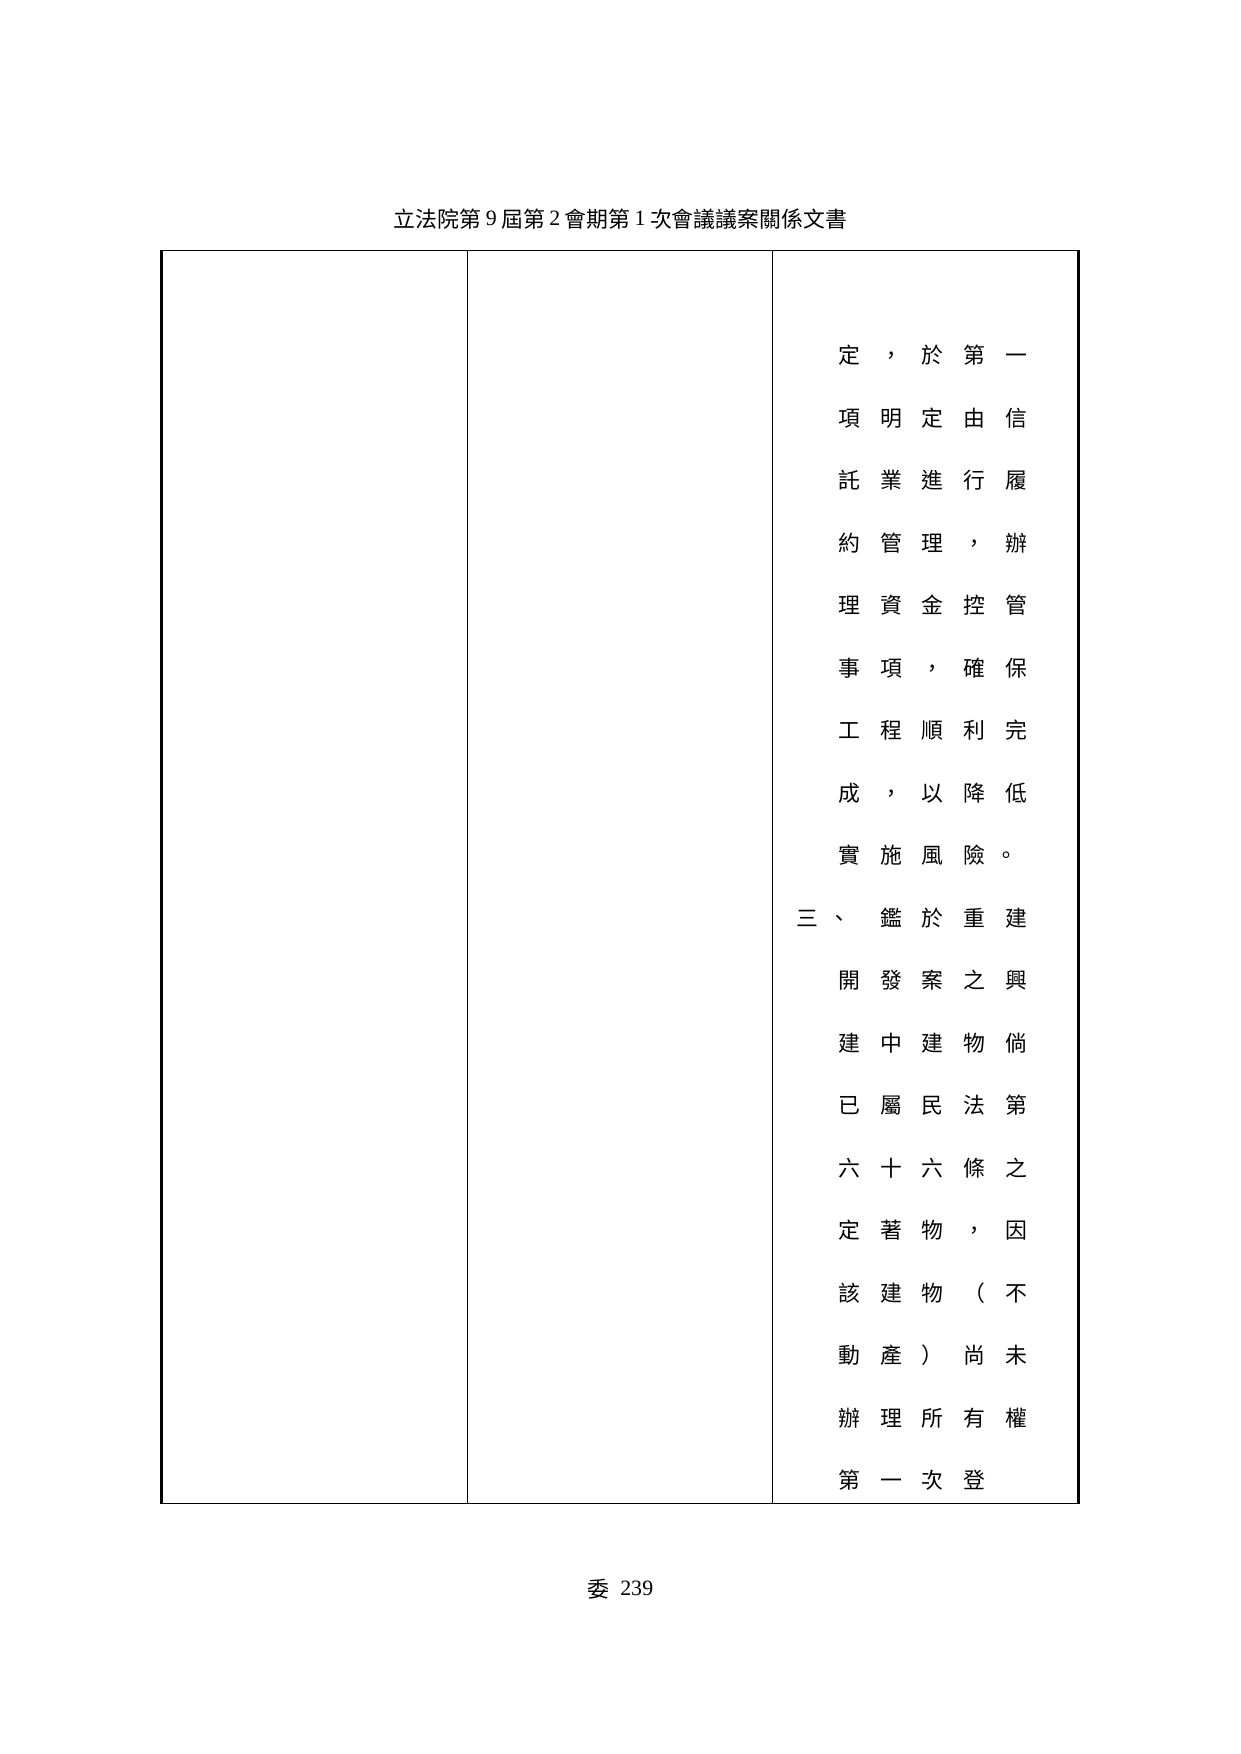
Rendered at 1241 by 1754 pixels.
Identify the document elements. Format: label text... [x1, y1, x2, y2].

table_cell [163, 251, 467, 1503]
table_cell [468, 251, 772, 1503]
table_cell 定，於第一項明定由信託業進行履約管理，辦理資金控管事項，確保工程順利完成，以降低實施風險。 三、鑑於重建開發案之興建中建物倘已屬民法第六十六條之定著物，因該建物（不動產）尚未辦理所有權第一次登 [773, 251, 1077, 1503]
